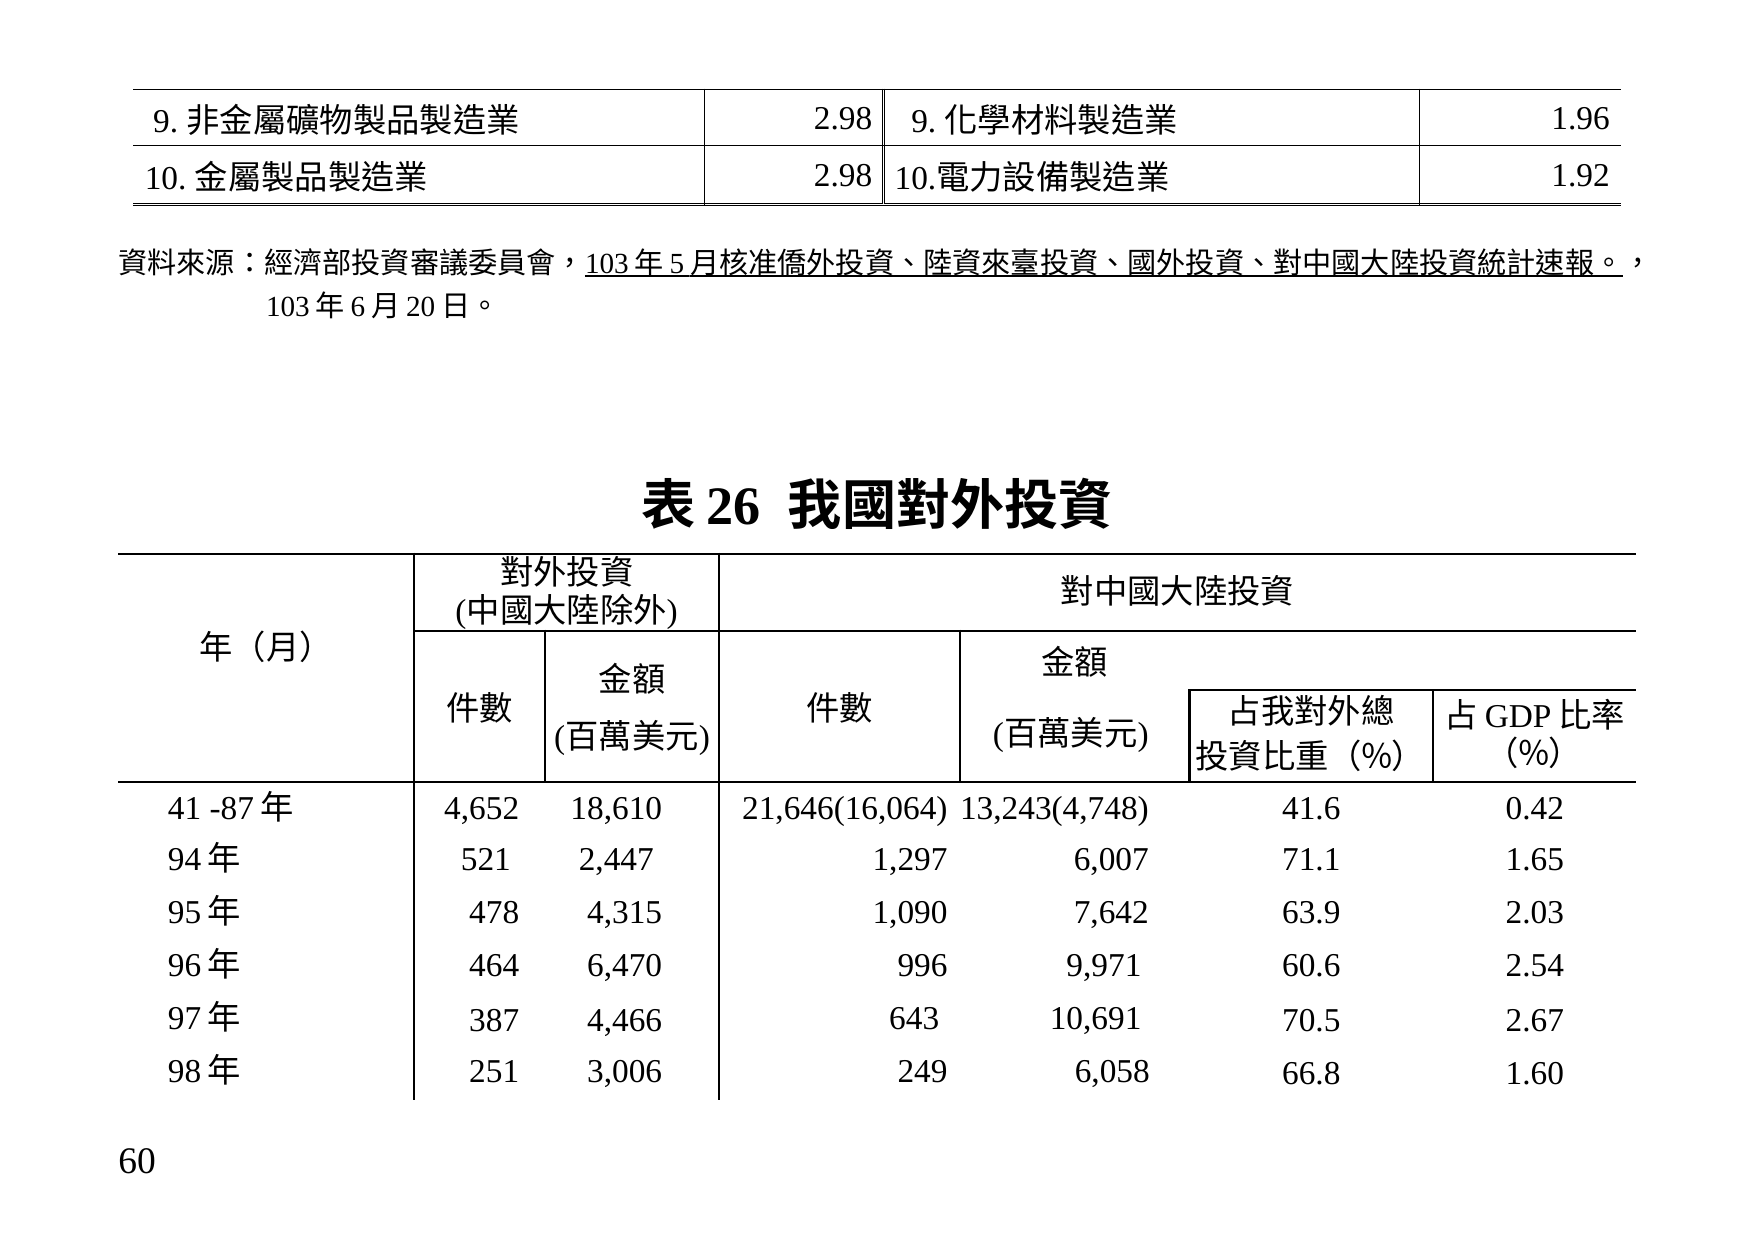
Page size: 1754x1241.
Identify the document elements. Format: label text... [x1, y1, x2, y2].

table_cell 478 [415, 888, 545, 941]
table_cell 643 [720, 994, 959, 1047]
table_cell 9,971 [960, 941, 1189, 994]
table_cell 9. 非金屬礦物製品製造業 [133, 90, 704, 145]
table_cell 金額 (百萬美元) [546, 632, 718, 781]
table_cell (百萬美元) [961, 689, 1188, 781]
table_cell 97年 [118, 994, 413, 1047]
table_cell 2,447 [545, 834, 718, 887]
text 資料來源：經濟部投資審議委員會，103年5月核准僑外投資、陸資來臺投資、國外投資、對中國大陸投資統計速報。，103年6月20日。 [118, 240, 1636, 324]
table_cell 251 [415, 1047, 545, 1100]
table_cell 996 [720, 941, 959, 994]
table_cell 41.6 [1189, 783, 1433, 834]
table_cell 2.98 [705, 146, 882, 203]
table_cell 18,610 [545, 783, 718, 834]
table_cell 387 [415, 994, 545, 1047]
table_cell 3,006 [545, 1047, 718, 1100]
table_cell 4,466 [545, 994, 718, 1047]
table_cell 21,646(16,064) [720, 783, 959, 834]
table_cell 占我對外總 投資比重（％） [1191, 691, 1432, 781]
table_cell [1189, 632, 1433, 689]
table_cell 95年 [118, 888, 413, 941]
table_cell 10.電力設備製造業 [885, 146, 1419, 203]
table_cell 1.92 [1420, 146, 1621, 203]
table_cell 1,297 [720, 834, 959, 887]
table_cell 2.54 [1433, 941, 1636, 994]
table_cell 63.9 [1189, 888, 1433, 941]
table_cell 0.42 [1433, 783, 1636, 834]
table_cell 件數 [720, 632, 959, 781]
table_cell 10. 金屬製品製造業 [133, 146, 704, 203]
table_cell 249 [720, 1047, 959, 1100]
table_cell 1,090 [720, 888, 959, 941]
table_cell 6,470 [545, 941, 718, 994]
table_cell 521 [415, 834, 545, 887]
table_cell 13,243(4,748) [960, 783, 1189, 834]
table_cell 4,315 [545, 888, 718, 941]
table_cell 464 [415, 941, 545, 994]
table_cell 件數 [415, 632, 544, 781]
table_cell 41 -87年 [118, 783, 413, 834]
table_cell 94年 [118, 834, 413, 887]
table_cell 66.8 [1189, 1047, 1433, 1100]
table_cell 98年 [118, 1047, 413, 1100]
table_header 對中國大陸投資 [720, 555, 1636, 629]
table_cell 60.6 [1189, 941, 1433, 994]
table_cell 4,652 [415, 783, 545, 834]
table_cell 2.98 [705, 90, 882, 145]
table_cell 1.96 [1420, 90, 1621, 145]
table_cell 9. 化學材料製造業 [885, 90, 1419, 145]
table_header 對外投資 (中國大陸除外) [415, 555, 718, 629]
table_cell 70.5 [1189, 994, 1433, 1047]
text 表26 我國對外投資 [118, 461, 1636, 540]
table_cell 金額 [961, 632, 1189, 689]
table_cell 6,007 [960, 834, 1189, 887]
table_cell 71.1 [1189, 834, 1433, 887]
table_cell 96年 [118, 941, 413, 994]
table_cell 2.67 [1433, 994, 1636, 1047]
table_cell 1.60 [1433, 1047, 1636, 1100]
table_cell 6,058 [960, 1047, 1189, 1100]
table_cell 7,642 [960, 888, 1189, 941]
table_cell 10,691 [960, 994, 1189, 1047]
table_cell 2.03 [1433, 888, 1636, 941]
table_header 年（月） [118, 555, 413, 781]
table_cell 1.65 [1433, 834, 1636, 887]
table_cell 占GDP比率 （％） [1434, 691, 1636, 781]
table_cell [1433, 632, 1636, 689]
